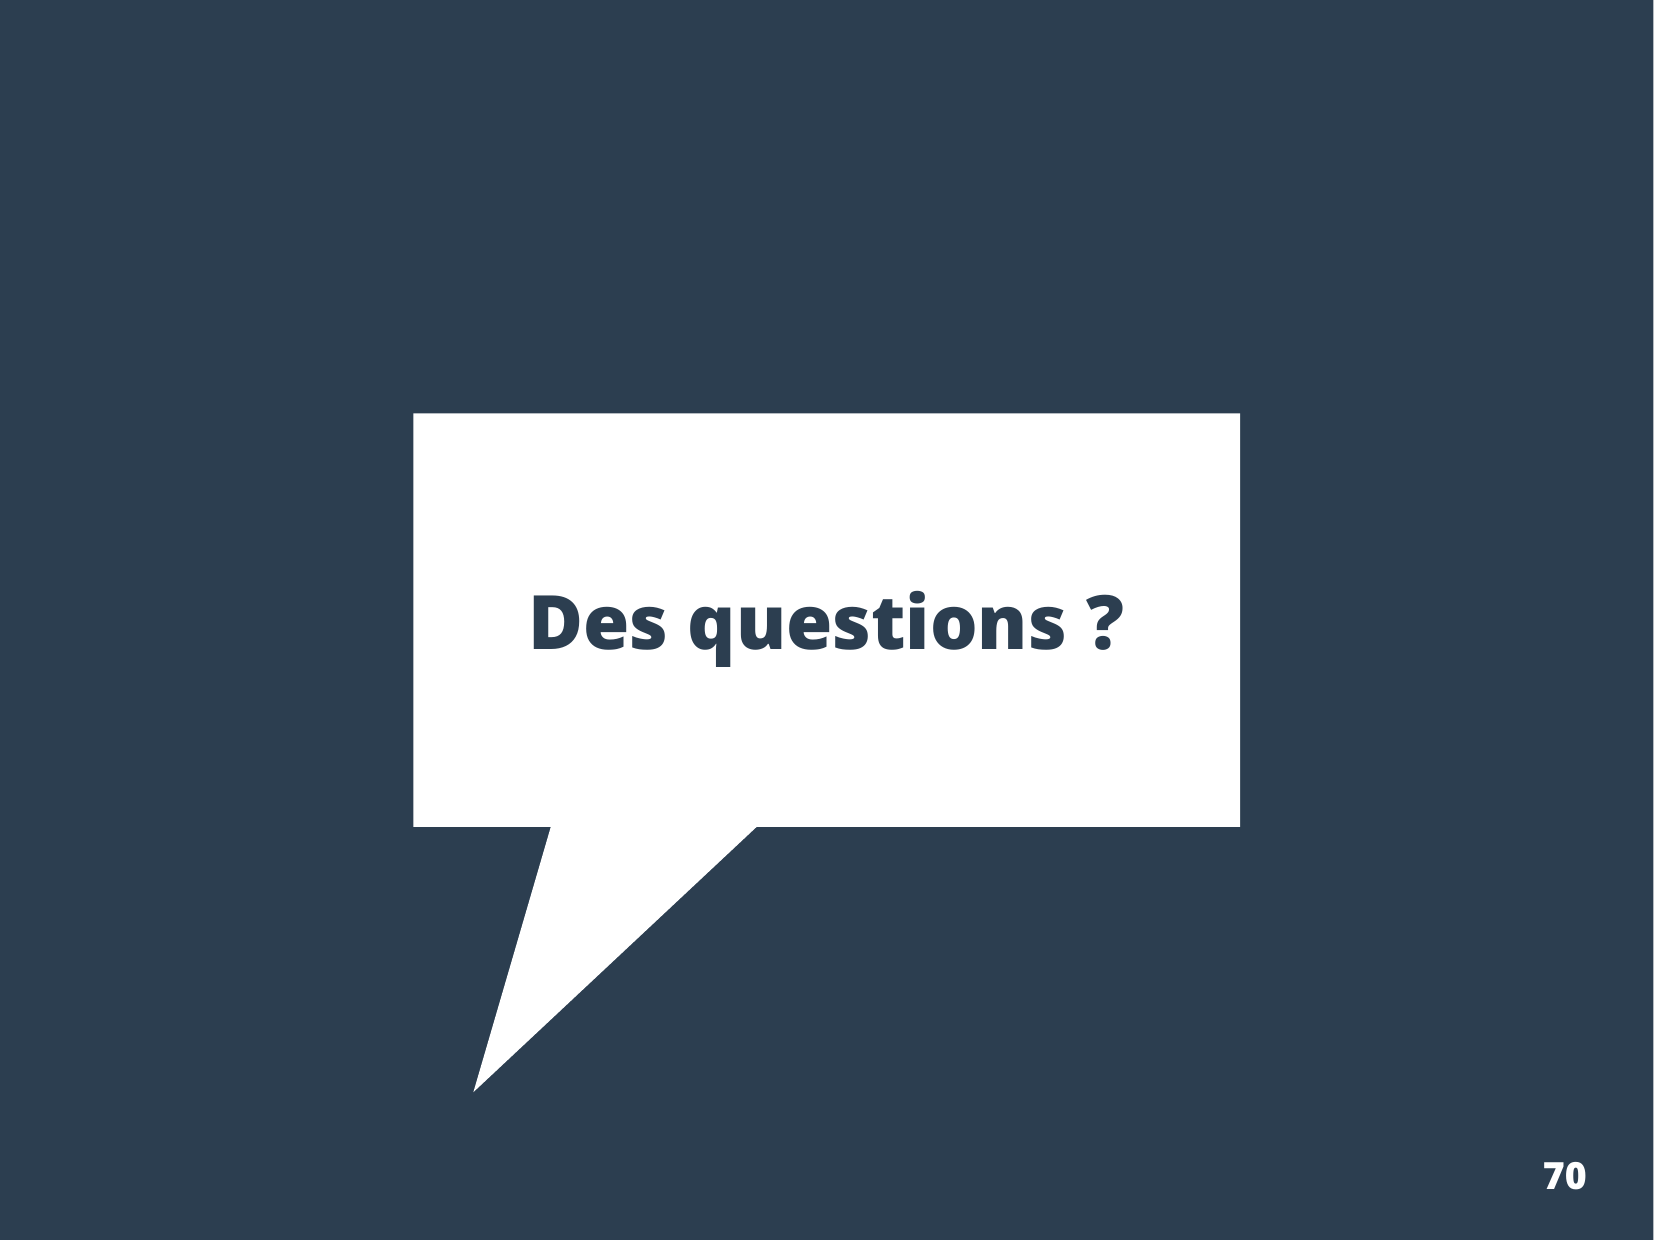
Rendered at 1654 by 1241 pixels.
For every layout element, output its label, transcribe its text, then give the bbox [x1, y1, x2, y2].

title Des questions ? [442, 442, 1211, 798]
